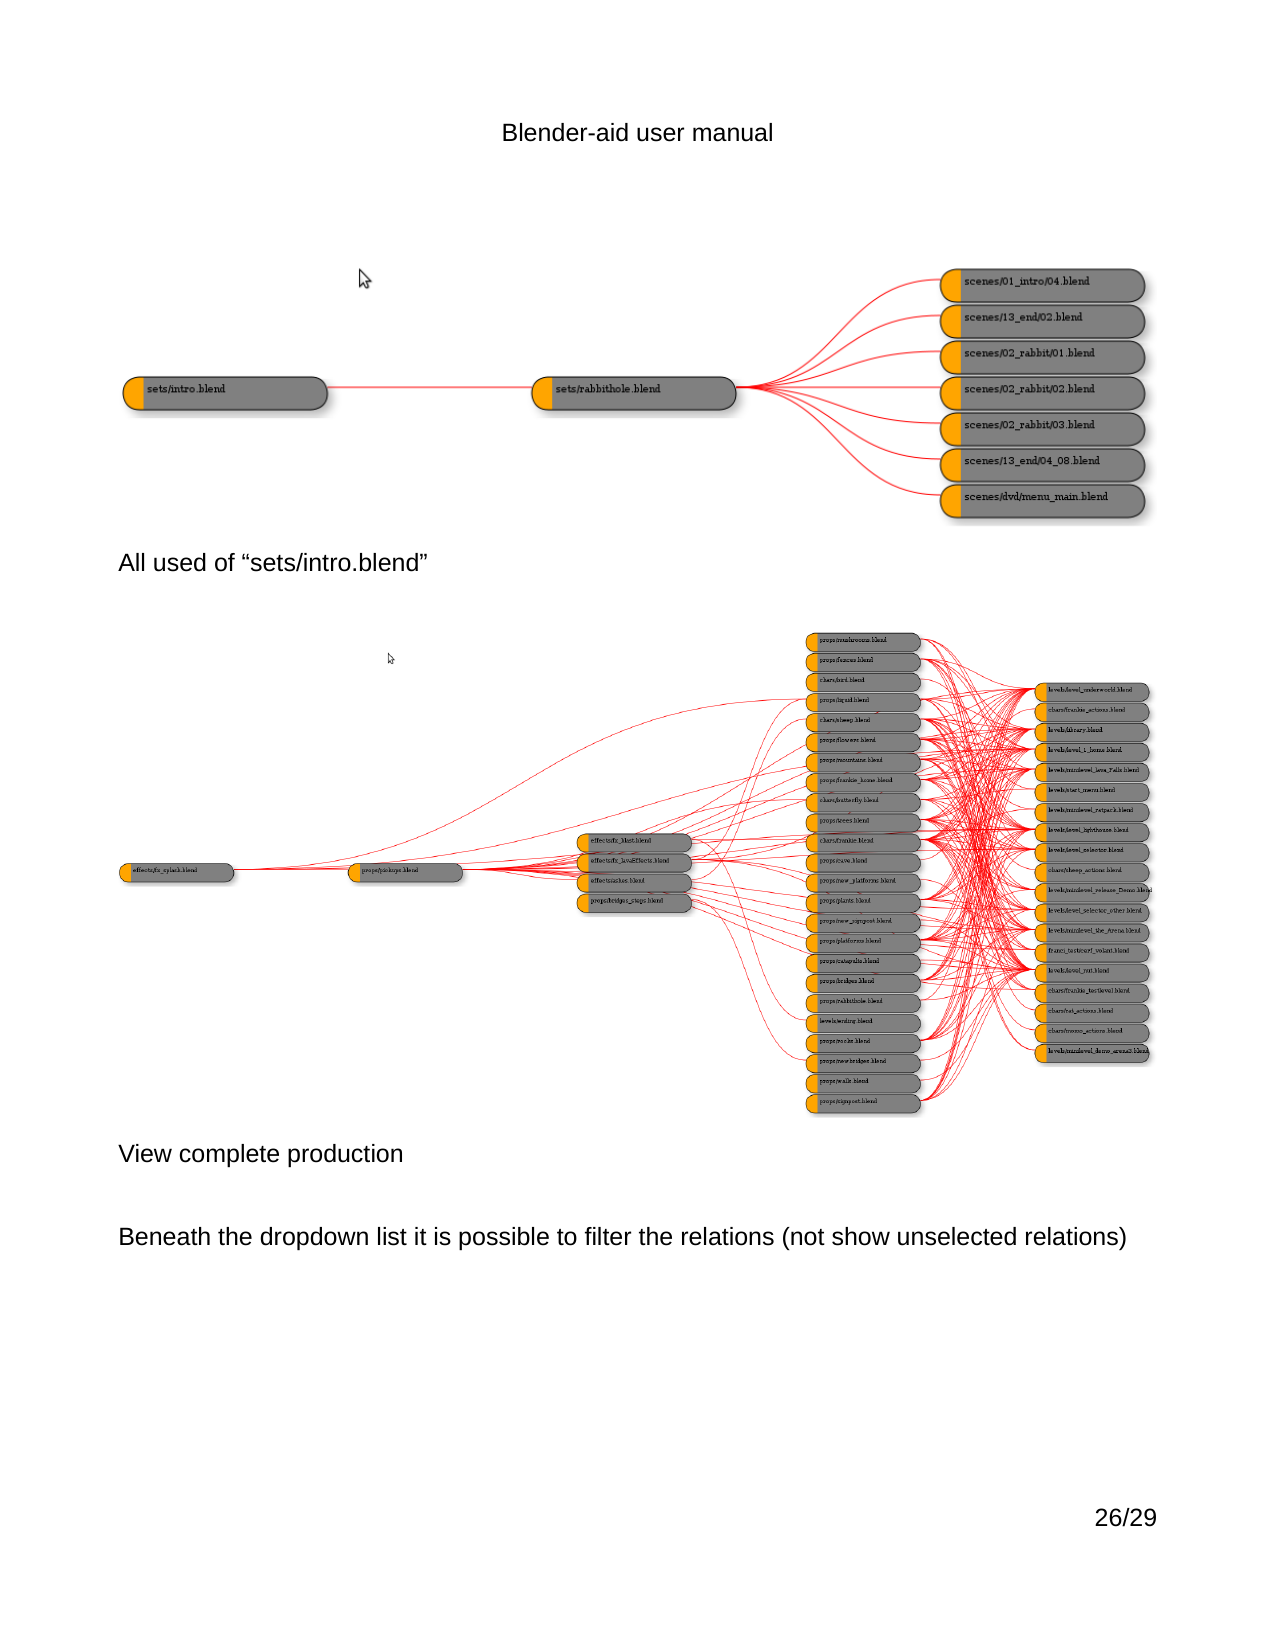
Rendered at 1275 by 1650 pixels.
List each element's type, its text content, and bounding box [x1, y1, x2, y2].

text View complete production [118, 1139, 1157, 1168]
picture [118, 258, 1157, 536]
picture [118, 630, 1157, 1127]
text Beneath the dropdown list it is possible to filter the relations (not show unselected relations) [118, 1221, 1157, 1250]
text All used of “sets/intro.blend” [118, 548, 1157, 577]
